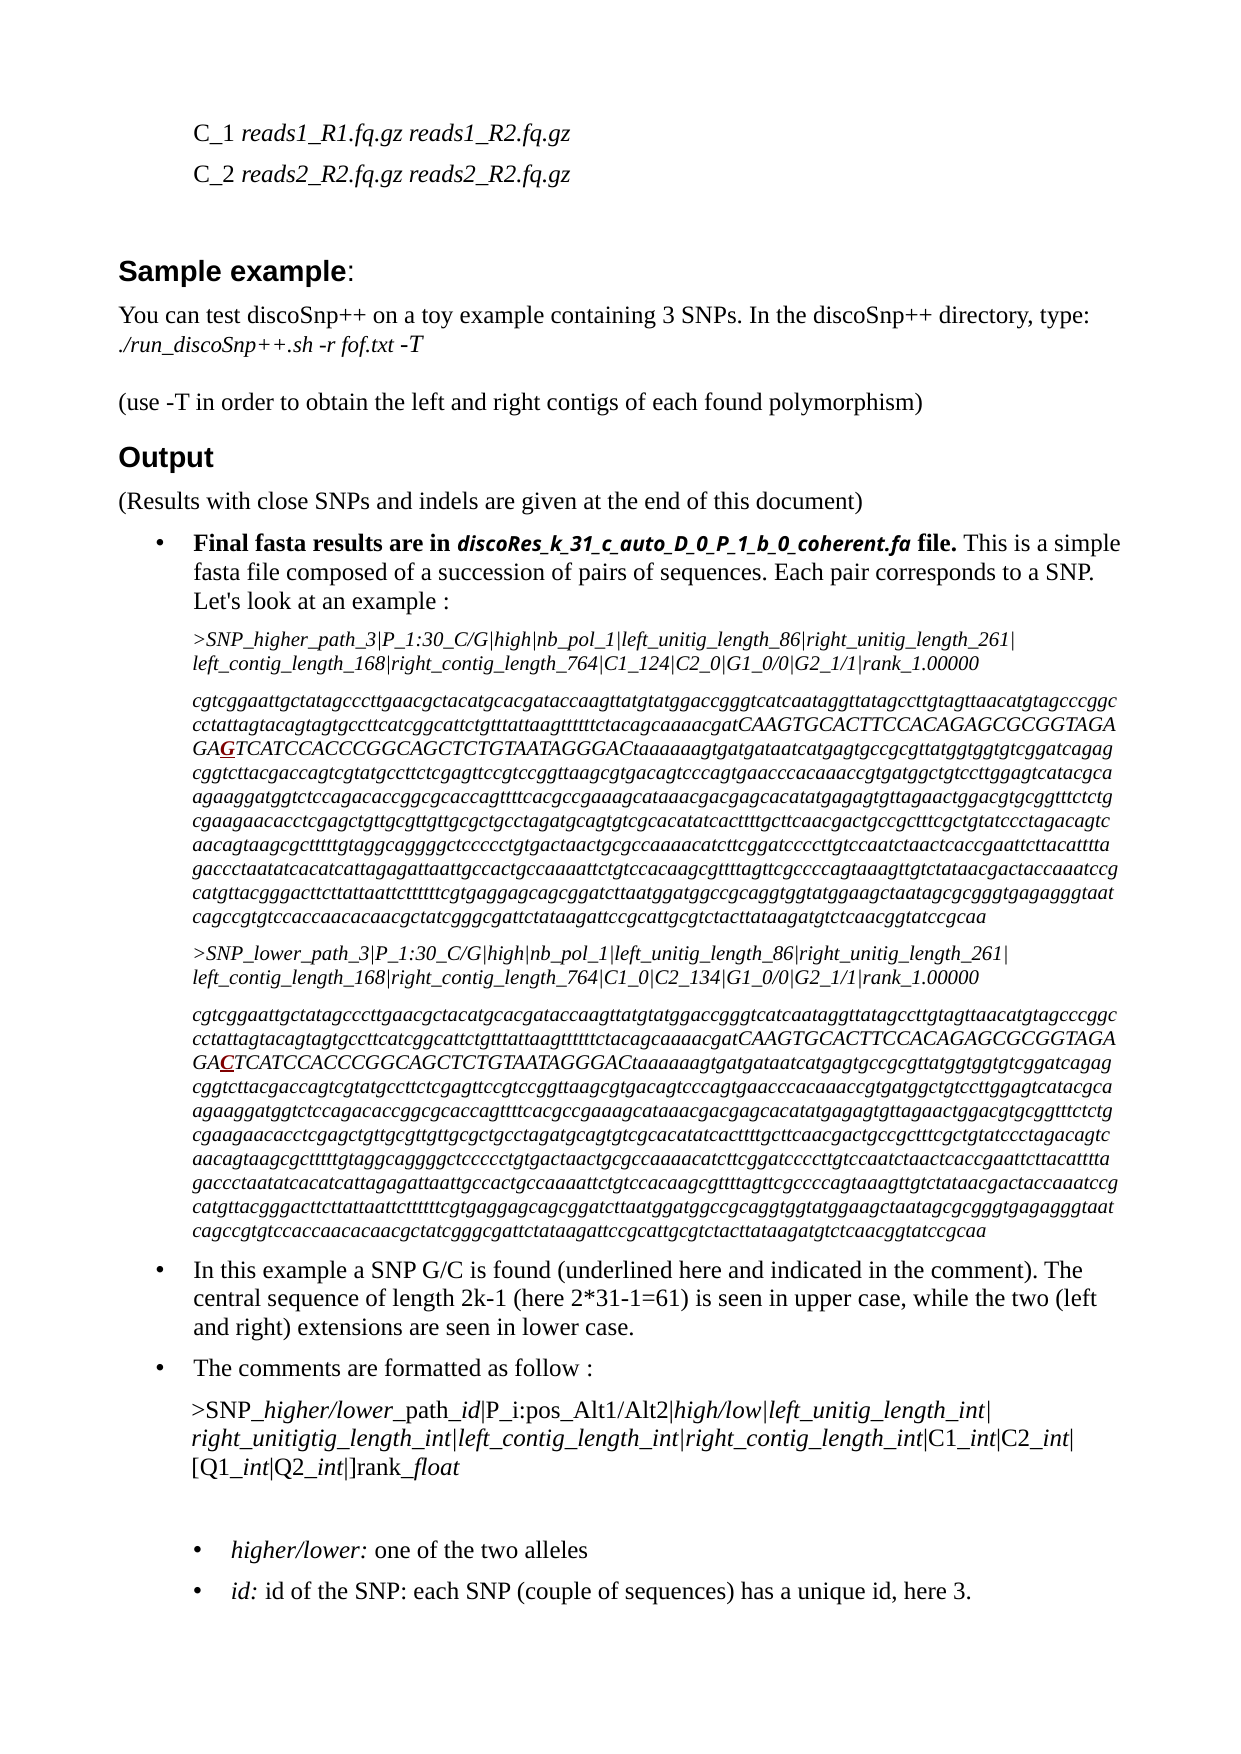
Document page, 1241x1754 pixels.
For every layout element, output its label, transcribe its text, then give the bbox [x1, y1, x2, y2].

subtitle Output [118, 440, 1122, 474]
list You can test discoSnp++ on a toy example containing 3 SNPs. In the discoSnp++ directory, type: [118, 300, 1122, 329]
text (Results with close SNPs and indels are given at the end of this document) [118, 486, 1122, 515]
list C_2 reads2_R2.fq.gz reads2_R2.fq.gz [156, 159, 1122, 188]
list higher/lower: one of the two alleles [193, 1535, 1122, 1563]
list In this example a SNP G/C is found (underlined here and indicated in the comment). The central sequence of length 2k-1 (here 2*31-1=61) is seen in upper case, while the two (left and right) extensions are seen in lower case. [156, 1255, 1122, 1341]
text >SNP_higher/lower_path_id|P_i:pos_Alt1/Alt2|high/low|left_unitig_length_int|right_unitigtig_length_int|left_contig_length_int|right_contig_length_int|C1_int|C2_int|[Q1_int|Q2_int|]rank_float [114, 1395, 1122, 1481]
subtitle Sample example: [118, 254, 1122, 288]
list C_1 reads1_R1.fq.gz reads1_R2.fq.gz [156, 118, 1122, 147]
list The comments are formatted as follow : [156, 1353, 1122, 1382]
text cgtcggaattgctatagcccttgaacgctacatgcacgataccaagttatgtatggaccgggtcatcaataggttatagccttgtagttaacatgtagcccggccctattagtacagtagtgccttcatcggcattctgtttattaagttttttctacagcaaaacgatCAAGTGCACTTCCACAGAGCGCGGTAGAGACTCATCCACCCGGCAGCTCTGTAATAGGGACtaaaaaagtgatgataatcatgagtgccgcgttatggtggtgtcggatcagagcggtcttacgaccagtcgtatgccttctcgagttccgtccggttaagcgtgacagtcccagtgaacccacaaaccgtgatggctgtccttggagtcatacgcaagaaggatggtctccagacaccggcgcaccagttttcacgccgaaagcataaacgacgagcacatatgagagtgttagaactggacgtgcggtttctctgcgaagaacacctcgagctgttgcgttgttgcgctgcctagatgcagtgtcgcacatatcacttttgcttcaacgactgccgctttcgctgtatccctagacagtcaacagtaagcgctttttgtaggcaggggctccccctgtgactaactgcgccaaaacatcttcggatccccttgtccaatctaactcaccgaattcttacattttagaccctaatatcacatcattagagattaattgccactgccaaaattctgtccacaagcgttttagttcgccccagtaaagttgtctataacgactaccaaatccgcatgttacgggacttcttattaattcttttttcgtgaggagcagcggatcttaatggatggccgcaggtggtatggaagctaatagcgcgggtgagagggtaatcagccgtgtccaccaacacaacgctatcgggcgattctataagattccgcattgcgtctacttataagatgtctcaacggtatccgcaa [192, 1002, 1122, 1242]
text (use -T in order to obtain the left and right contigs of each found polymorphism) [118, 387, 1122, 415]
text cgtcggaattgctatagcccttgaacgctacatgcacgataccaagttatgtatggaccgggtcatcaataggttatagccttgtagttaacatgtagcccggccctattagtacagtagtgccttcatcggcattctgtttattaagttttttctacagcaaaacgatCAAGTGCACTTCCACAGAGCGCGGTAGAGAGTCATCCACCCGGCAGCTCTGTAATAGGGACtaaaaaagtgatgataatcatgagtgccgcgttatggtggtgtcggatcagagcggtcttacgaccagtcgtatgccttctcgagttccgtccggttaagcgtgacagtcccagtgaacccacaaaccgtgatggctgtccttggagtcatacgcaagaaggatggtctccagacaccggcgcaccagttttcacgccgaaagcataaacgacgagcacatatgagagtgttagaactggacgtgcggtttctctgcgaagaacacctcgagctgttgcgttgttgcgctgcctagatgcagtgtcgcacatatcacttttgcttcaacgactgccgctttcgctgtatccctagacagtcaacagtaagcgctttttgtaggcaggggctccccctgtgactaactgcgccaaaacatcttcggatccccttgtccaatctaactcaccgaattcttacattttagaccctaatatcacatcattagagattaattgccactgccaaaattctgtccacaagcgttttagttcgccccagtaaagttgtctataacgactaccaaatccgcatgttacgggacttcttattaattcttttttcgtgaggagcagcggatcttaatggatggccgcaggtggtatggaagctaatagcgcgggtgagagggtaatcagccgtgtccaccaacacaacgctatcgggcgattctataagattccgcattgcgtctacttataagatgtctcaacggtatccgcaa [192, 688, 1122, 928]
text >SNP_higher_path_3|P_1:30_C/G|high|nb_pol_1|left_unitig_length_86|right_unitig_length_261|left_contig_length_168|right_contig_length_764|C1_124|C2_0|G1_0/0|G2_1/1|rank_1.00000 [192, 627, 1122, 675]
text ./run_discoSnp++.sh -r fof.txt -T [118, 329, 1122, 358]
list id: id of the SNP: each SNP (couple of sequences) has a unique id, here 3. [193, 1576, 1122, 1605]
list Final fasta results are in discoRes_k_31_c_auto_D_0_P_1_b_0_coherent.fa file. This is a simple fasta file composed of a succession of pairs of sequences. Each pair corresponds to a SNP. Let's look at an example : [156, 528, 1122, 615]
text >SNP_lower_path_3|P_1:30_C/G|high|nb_pol_1|left_unitig_length_86|right_unitig_length_261|left_contig_length_168|right_contig_length_764|C1_0|C2_134|G1_0/0|G2_1/1|rank_1.00000 [192, 941, 1122, 989]
